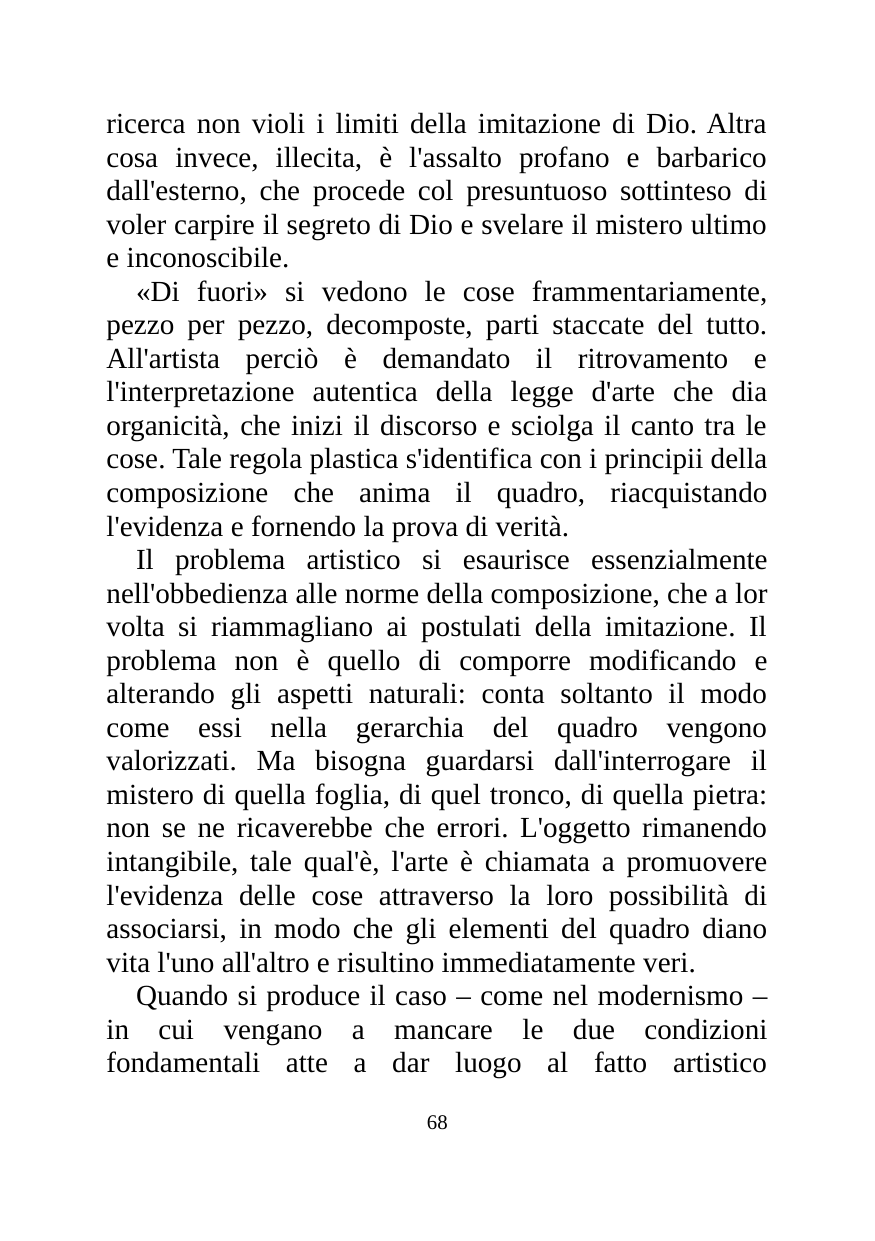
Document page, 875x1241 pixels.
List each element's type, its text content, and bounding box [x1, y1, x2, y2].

text «Di fuori» si vedono le cose frammentariamente, pezzo per pezzo, decomposte, parti staccate del tutto. All'artista perciò è demandato il ritrovamento e l'interpretazione autentica della legge d'arte che dia organicità, che inizi il discorso e sciolga il canto tra le cose. Tale regola plastica s'identifica con i principii della composizione che anima il quadro, riacquistando l'evidenza e fornendo la prova di verità. [106, 274, 768, 542]
text Quando si produce il caso – come nel modernismo – in cui vengano a mancare le due condizioni fondamentali atte a dar luogo al fatto artistico [106, 978, 768, 1079]
text ricerca non violi i limiti della imitazione di Dio. Altra cosa invece, illecita, è l'assalto profano e barbarico dall'esterno, che procede col presuntuoso sottinteso di voler carpire il segreto di Dio e svelare il mistero ultimo e inconoscibile. [106, 106, 768, 274]
text Il problema artistico si esaurisce essenzialmente nell'obbedienza alle norme della composizione, che a lor volta si riammagliano ai postulati della imitazione. Il problema non è quello di comporre modificando e alterando gli aspetti naturali: conta soltanto il modo come essi nella gerarchia del quadro vengono valorizzati. Ma bisogna guardarsi dall'interrogare il mistero di quella foglia, di quel tronco, di quella pietra: non se ne ricaverebbe che errori. L'oggetto rimanendo intangibile, tale qual'è, l'arte è chiamata a promuovere l'evidenza delle cose attraverso la loro possibilità di associarsi, in modo che gli elementi del quadro diano vita l'uno all'altro e risultino immediatamente veri. [106, 542, 768, 978]
